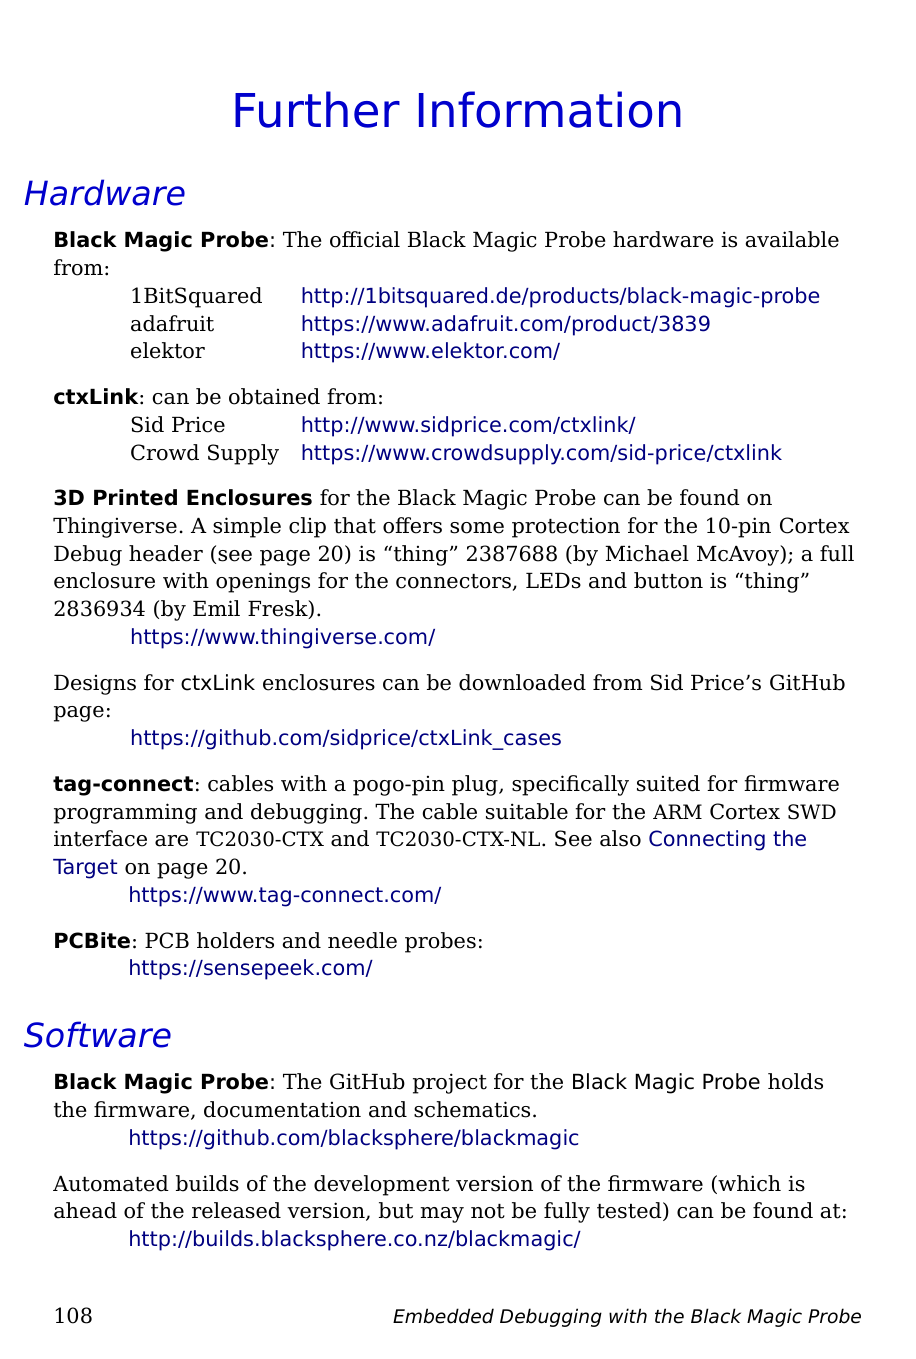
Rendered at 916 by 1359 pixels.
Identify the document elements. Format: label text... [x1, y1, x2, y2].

text Designs for ctxLink enclosures can be downloaded from Sid Price’s GitHub page: https://github.com/sidprice/ctxLink_cases [53, 671, 862, 751]
text tag-connect: cables with a pogo-pin plug, specifically suited for firmware programming and debugging. The cable suitable for the ARM Cortex SWD interface are TC2030-CTX and TC2030-CTX-NL. See also Connecting the Target on page 20. https://www.tag-connect.com/ [53, 772, 862, 907]
subtitle Hardware [24, 174, 862, 213]
text PCBite: PCB holders and needle probes: https://sensepeek.com/ [53, 929, 862, 981]
text ctxLink: can be obtained from: Sid Price http://www.sidprice.com/ctxlink/ Crowd Supply https://www.crowdsupply.com/sid-price/ctxlink [53, 385, 862, 465]
subtitle Software [24, 1017, 862, 1056]
text Automated builds of the development version of the firmware (which is ahead of the released version, but may not be fully tested) can be found at: http://builds.blacksphere.co.nz/blackmagic/ [53, 1172, 862, 1251]
text Black Magic Probe: The GitHub project for the Black Magic Probe holds the firmware, documentation and schematics. https://github.com/blacksphere/blackmagic [53, 1070, 862, 1150]
text 3D Printed Enclosures for the Black Magic Probe can be found on Thingiverse. A simple clip that offers some protection for the 10-pin Cortex Debug header (see page 20) is “thing” 2387688 (by Michael McAvoy); a full enclosure with openings for the connectors, LEDs and button is “thing” 2836934 (by Emil Fresk). https://www.thingiverse.com/ [53, 486, 862, 649]
subtitle Further Information [53, 84, 862, 138]
text Black Magic Probe: The official Black Magic Probe hardware is available from: 1BitSquared http://1bitsquared.de/products/black-magic-probe adafruit https://www.adafruit.com/product/3839 elektor https://www.elektor.com/ [53, 228, 862, 364]
